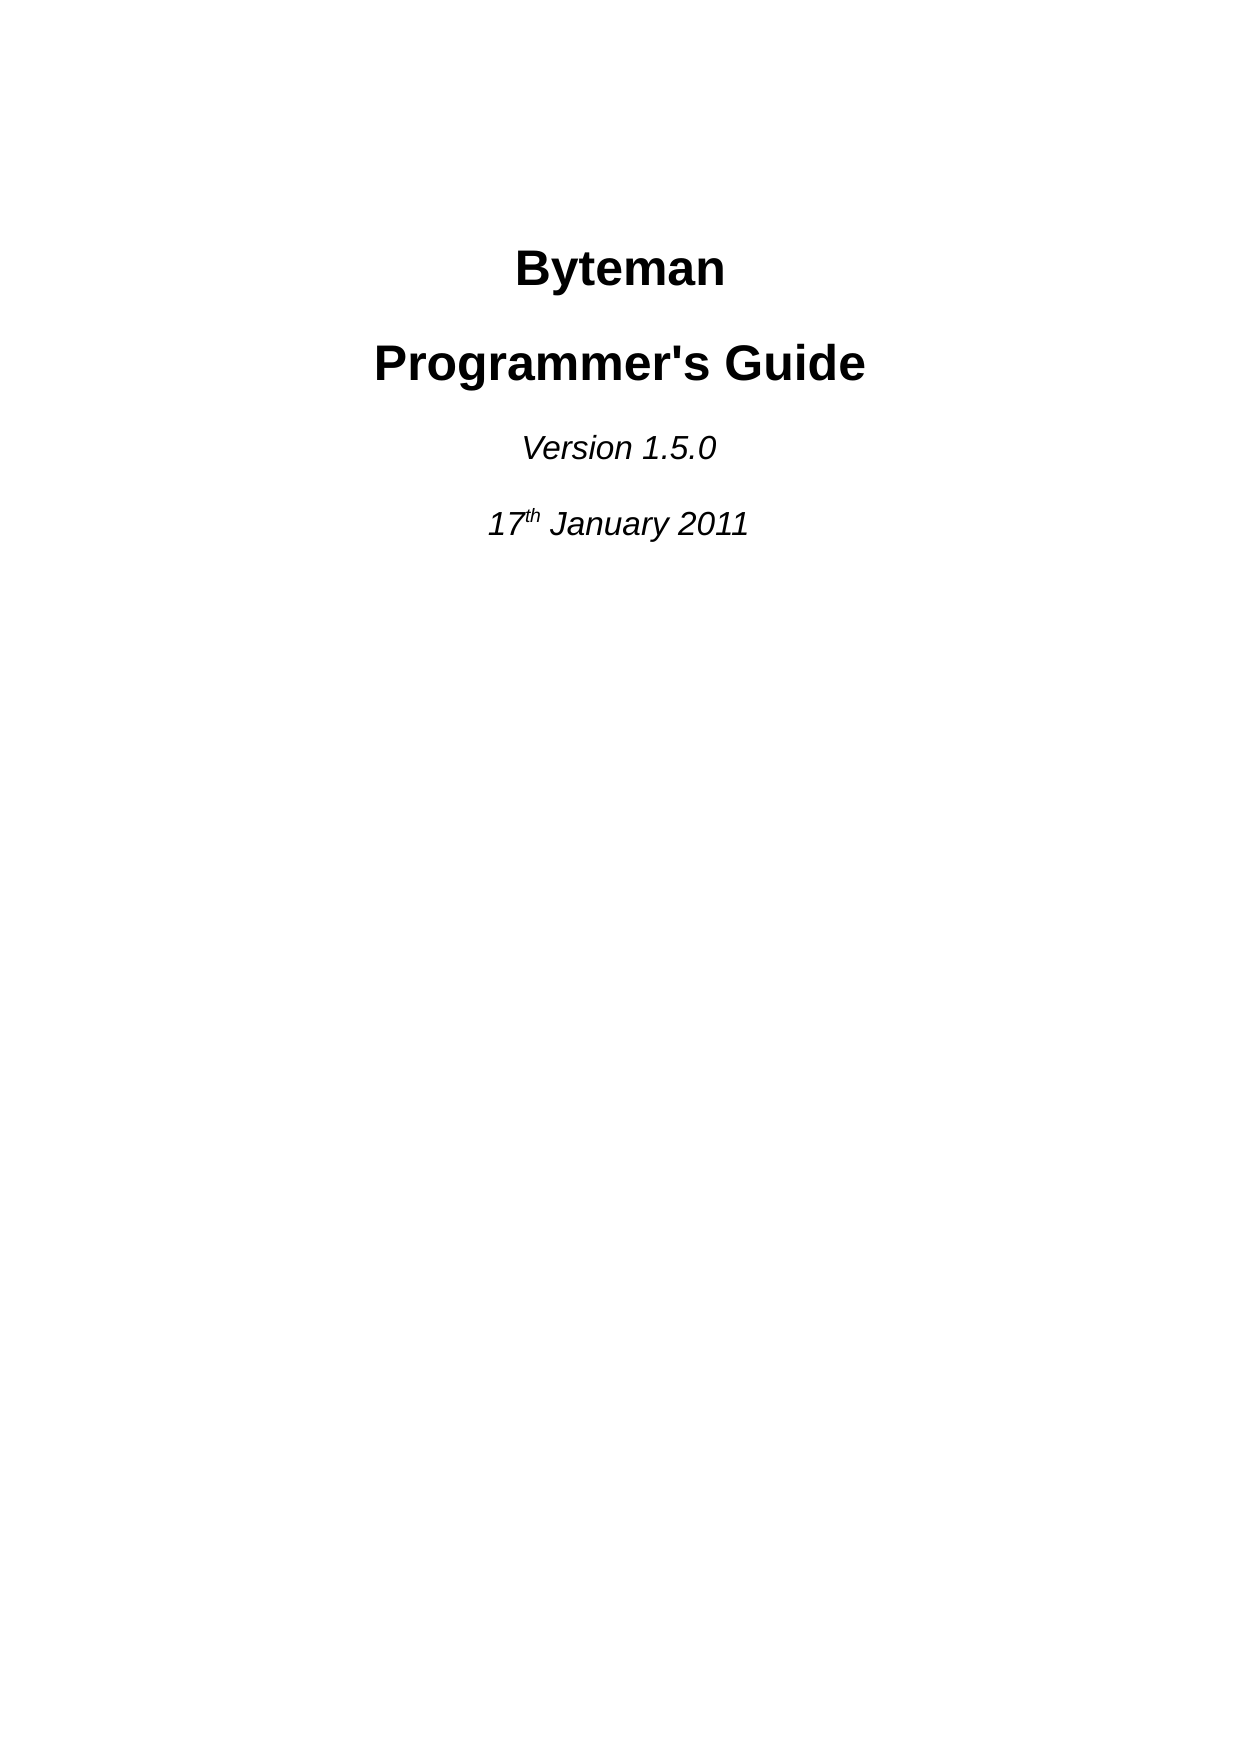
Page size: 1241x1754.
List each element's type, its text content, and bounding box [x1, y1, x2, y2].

title Byteman [118, 238, 1122, 296]
subtitle Version 1.5.0 [118, 428, 1122, 467]
subtitle 17th January 2011 [118, 504, 1122, 542]
title Programmer's Guide [118, 333, 1122, 391]
